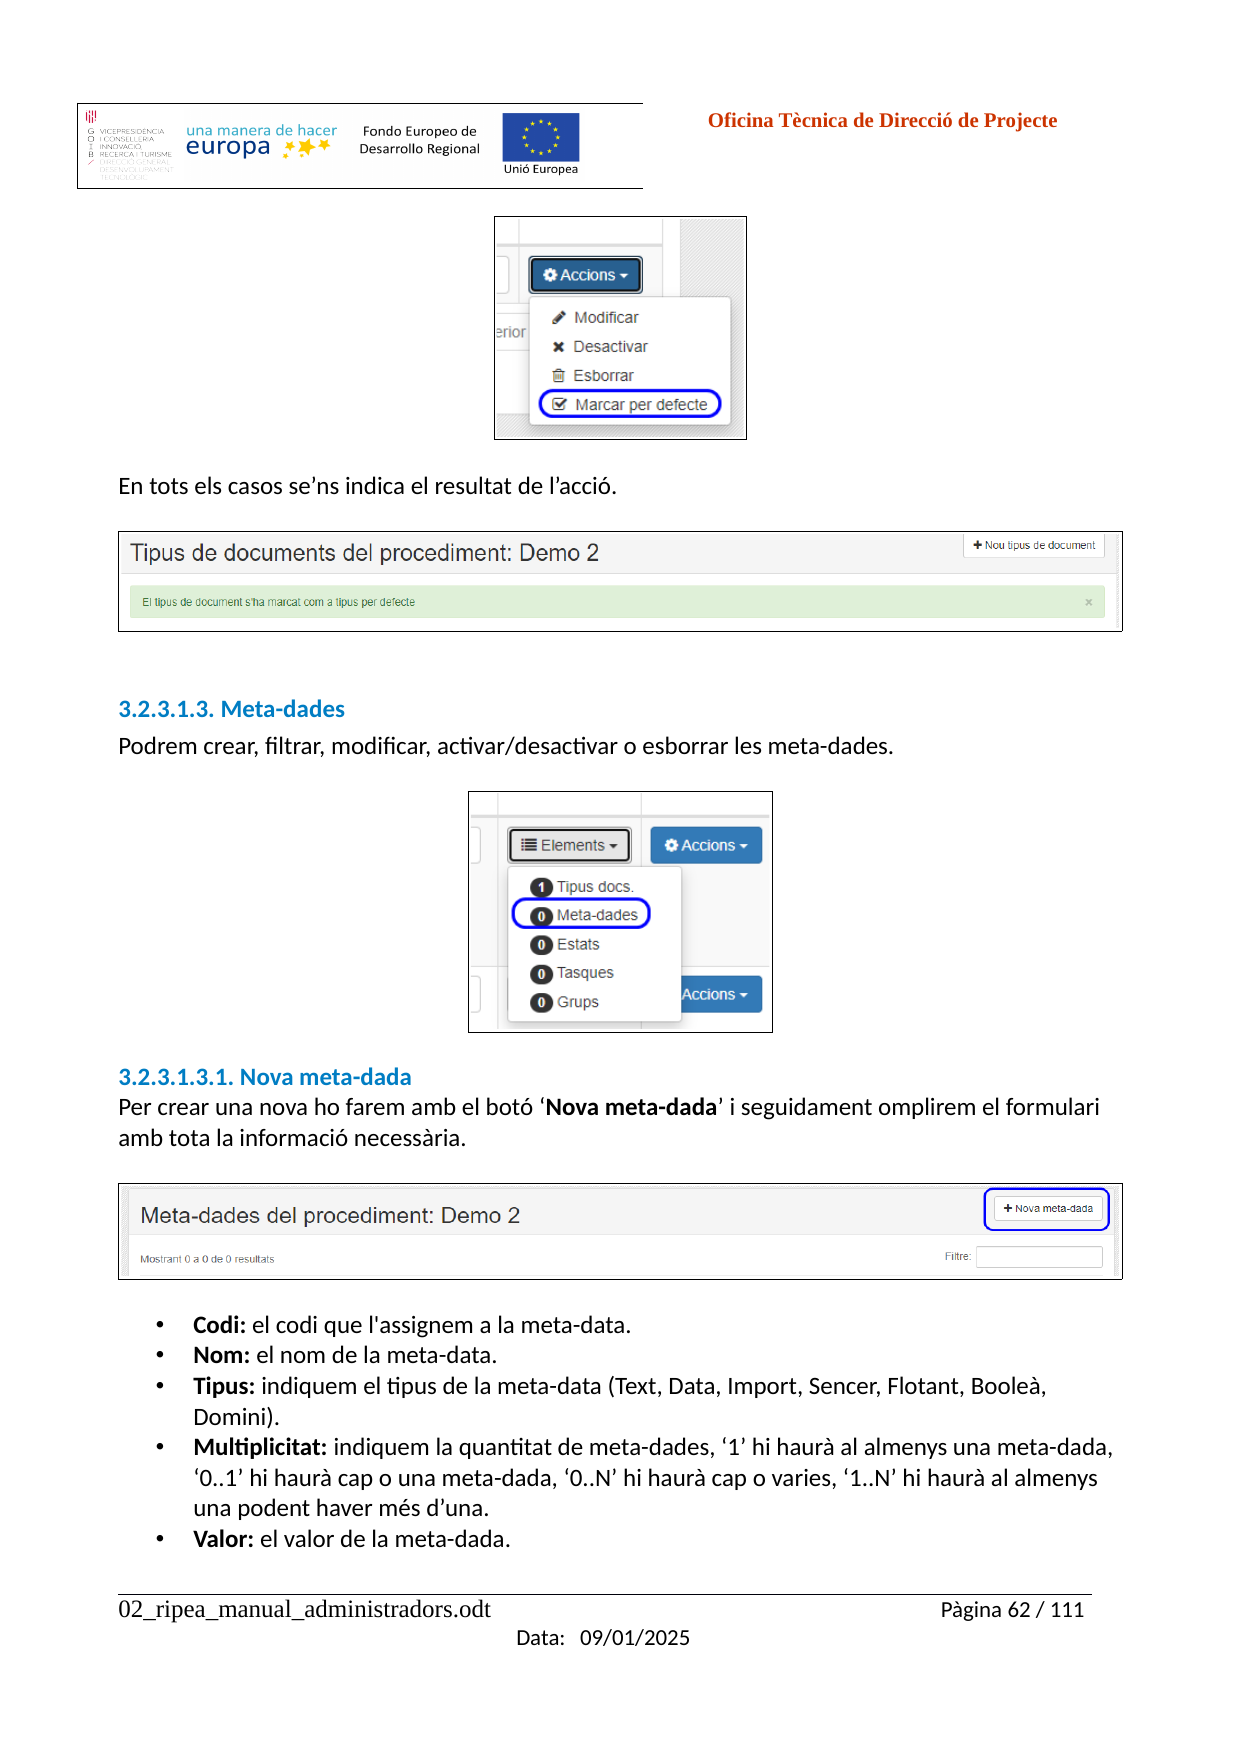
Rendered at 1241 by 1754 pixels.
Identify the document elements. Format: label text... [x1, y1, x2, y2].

list Valor: el valor de la meta-dada. [156, 1523, 1122, 1553]
subtitle 3.2.3.1.3. Meta-dades [118, 693, 1122, 724]
list Tipus: indiquem el tipus de la meta-data (Text, Data, Import, Sencer, Flotant, Booleà, Domini). [156, 1370, 1122, 1431]
list Nom: el nom de la meta-data. [156, 1340, 1122, 1370]
picture [82, 108, 178, 182]
picture [184, 108, 585, 182]
list Multiplicitat: indiquem la quantitat de meta-dades, ‘1’ hi haurà al almenys una meta-dada, ‘0..1’ hi haurà cap o una meta-dada, ‘0..N’ hi haurà cap o varies, ‘1..N’ hi haurà al almenys una podent haver més d’una. [156, 1431, 1122, 1523]
text En tots els casos se’ns indica el resultat de l’acció. [118, 470, 1122, 501]
picture [470, 793, 770, 1029]
picture [121, 534, 1119, 628]
list Codi: el codi que l'assignem a la meta-data. [156, 1309, 1122, 1340]
text Podrem crear, filtrar, modificar, activar/desactivar o esborrar les meta-dades. [118, 730, 1122, 760]
subtitle 3.2.3.1.3.1. Nova meta-dada [118, 1061, 1122, 1091]
picture [496, 219, 744, 437]
text Per crear una nova ho farem amb el botó ‘Nova meta-dada’ i seguidament omplirem el formulari amb tota la informació necessària. [118, 1091, 1122, 1152]
picture [121, 1186, 1119, 1276]
